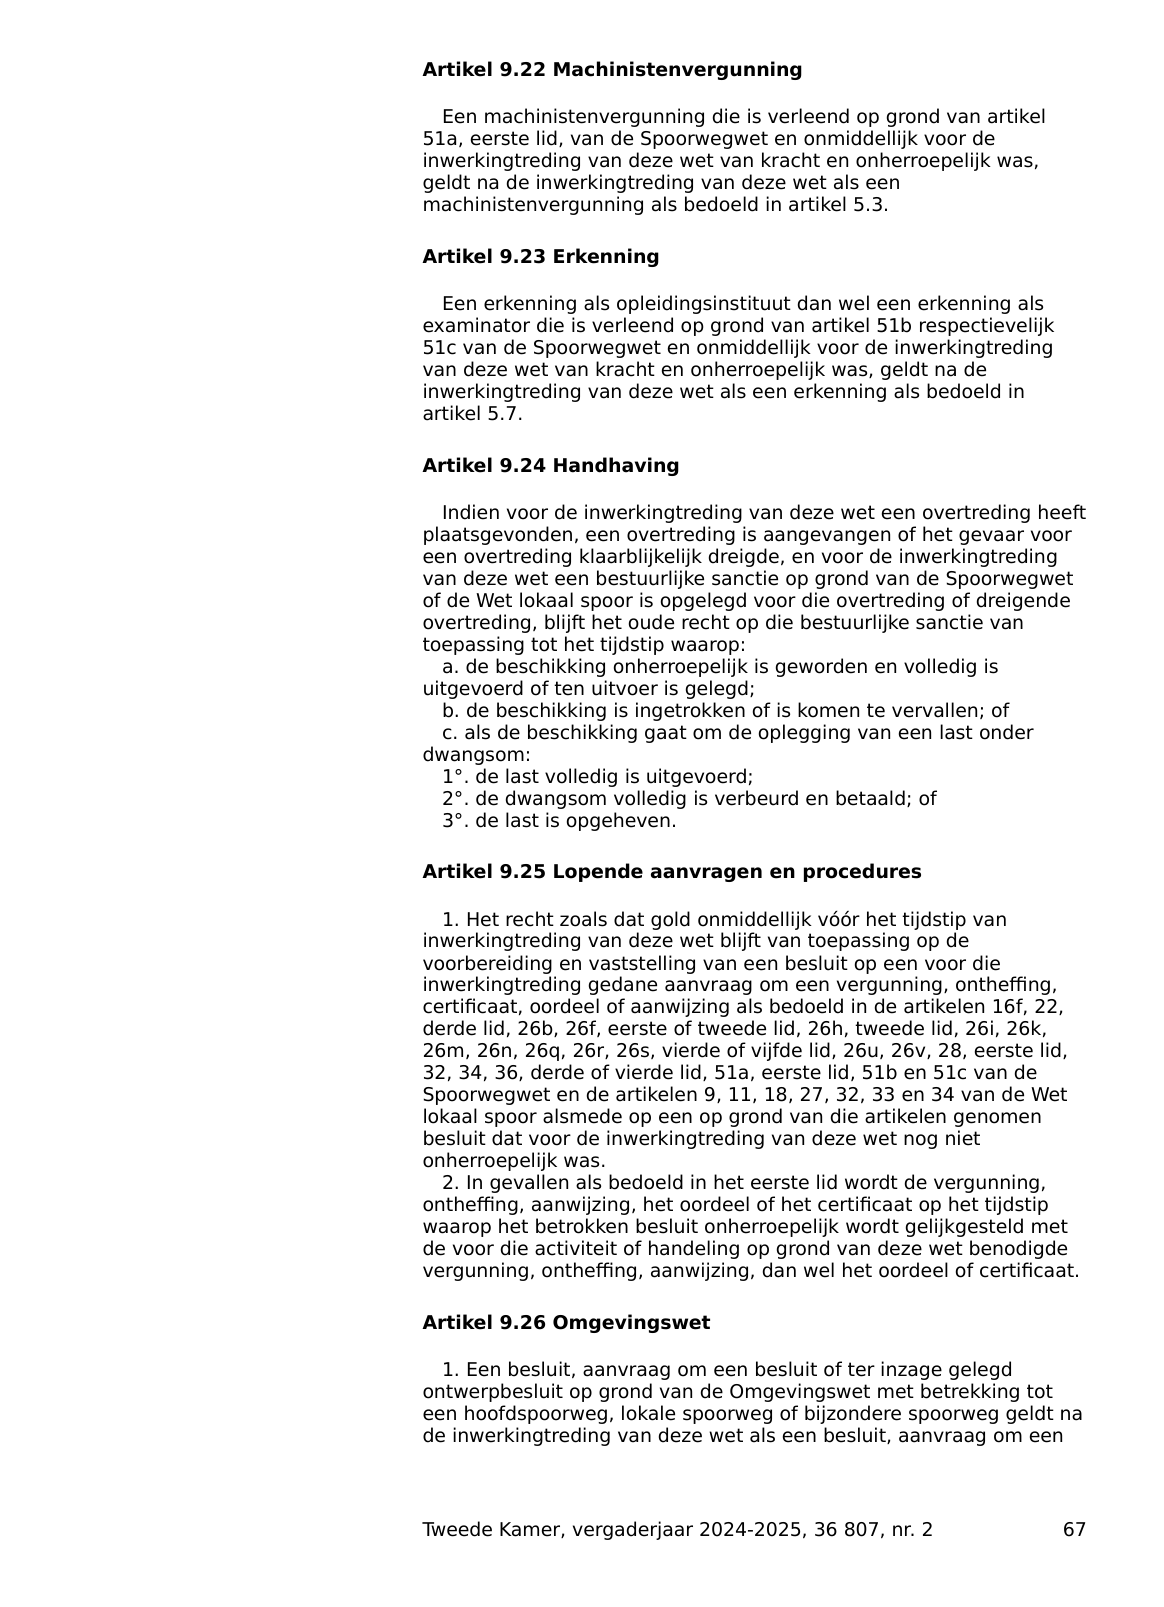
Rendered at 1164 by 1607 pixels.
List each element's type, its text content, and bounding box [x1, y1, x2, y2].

subtitle Artikel 9.25 Lopende aanvragen en procedures [422, 861, 1087, 883]
text Een machinistenvergunning die is verleend op grond van artikel 51a, eerste lid, van de Spoorwegwet en onmiddellijk voor de inwerkingtreding van deze wet van kracht en onherroepelijk was, geldt na de inwerkingtreding van deze wet als een machinistenvergunning als bedoeld in artikel 5.3. [422, 106, 1087, 216]
subtitle Artikel 9.26 Omgevingswet [422, 1312, 1087, 1334]
text b. de beschikking is ingetrokken of is komen te vervallen; of [422, 699, 1087, 722]
text 1. Een besluit, aanvraag om een besluit of ter inzage gelegd ontwerpbesluit op grond van de Omgevingswet met betrekking tot een hoofdspoorweg, lokale spoorweg of bijzondere spoorweg geldt na de inwerkingtreding van deze wet als een besluit, aanvraag om een [422, 1359, 1087, 1447]
text 2. In gevallen als bedoeld in het eerste lid wordt de vergunning, ontheffing, aanwijzing, het oordeel of het certificaat op het tijdstip waarop het betrokken besluit onherroepelijk wordt gelijkgesteld met de voor die activiteit of handeling op grond van deze wet benodigde vergunning, ontheffing, aanwijzing, dan wel het oordeel of certificaat. [422, 1172, 1087, 1282]
text 1°. de last volledig is uitgevoerd; [422, 766, 1087, 787]
text a. de beschikking onherroepelijk is geworden en volledig is uitgevoerd of ten uitvoer is gelegd; [422, 656, 1087, 699]
text Een erkenning als opleidingsinstituut dan wel een erkenning als examinator die is verleend op grond van artikel 51b respectievelijk 51c van de Spoorwegwet en onmiddellijk voor de inwerkingtreding van deze wet van kracht en onherroepelijk was, geldt na de inwerkingtreding van deze wet als een erkenning als bedoeld in artikel 5.7. [422, 293, 1087, 425]
subtitle Artikel 9.22 Machinistenvergunning [422, 59, 1087, 81]
text Indien voor de inwerkingtreding van deze wet een overtreding heeft plaatsgevonden, een overtreding is aangevangen of het gevaar voor een overtreding klaarblijkelijk dreigde, en voor de inwerkingtreding van deze wet een bestuurlijke sanctie op grond van de Spoorwegwet of de Wet lokaal spoor is opgelegd voor die overtreding of dreigende overtreding, blijft het oude recht op die bestuurlijke sanctie van toepassing tot het tijdstip waarop: [422, 502, 1087, 656]
subtitle Artikel 9.24 Handhaving [422, 455, 1087, 477]
text c. als de beschikking gaat om de oplegging van een last onder dwangsom: [422, 722, 1087, 766]
subtitle Artikel 9.23 Erkenning [422, 246, 1087, 268]
text 3°. de last is opgeheven. [422, 809, 1087, 831]
text 2°. de dwangsom volledig is verbeurd en betaald; of [422, 787, 1087, 809]
text 1. Het recht zoals dat gold onmiddellijk vóór het tijdstip van inwerkingtreding van deze wet blijft van toepassing op de voorbereiding en vaststelling van een besluit op een voor die inwerkingtreding gedane aanvraag om een vergunning, ontheffing, certificaat, oordeel of aanwijzing als bedoeld in de artikelen 16f, 22, derde lid, 26b, 26f, eerste of tweede lid, 26h, tweede lid, 26i, 26k, 26m, 26n, 26q, 26r, 26s, vierde of vijfde lid, 26u, 26v, 28, eerste lid, 32, 34, 36, derde of vierde lid, 51a, eerste lid, 51b en 51c van de Spoorwegwet en de artikelen 9, 11, 18, 27, 32, 33 en 34 van de Wet lokaal spoor alsmede op een op grond van die artikelen genomen besluit dat voor de inwerkingtreding van deze wet nog niet onherroepelijk was. [422, 908, 1087, 1172]
